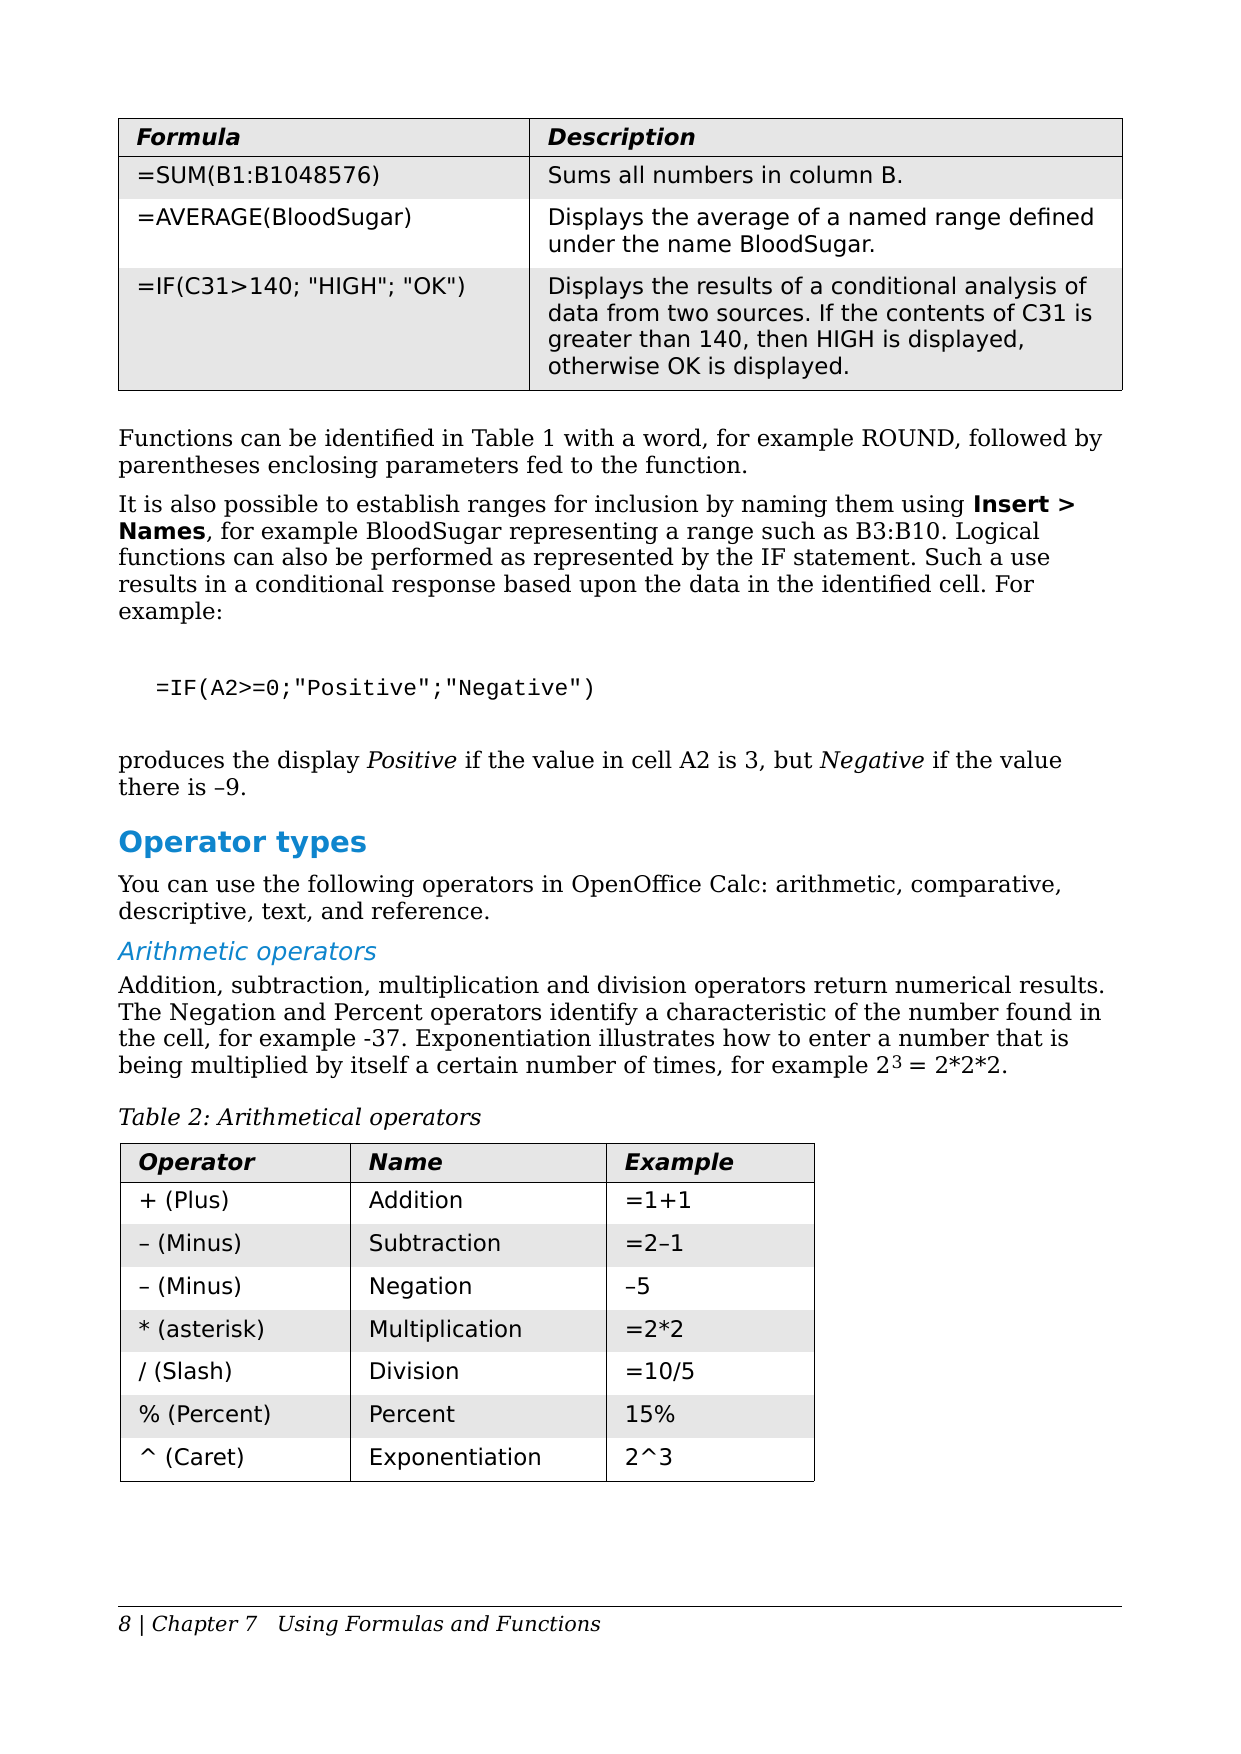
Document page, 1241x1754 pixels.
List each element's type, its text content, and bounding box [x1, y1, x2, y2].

table_header Name [351, 1144, 606, 1182]
table_cell Sums all numbers in column B. [530, 157, 1122, 199]
table_cell Division [351, 1353, 606, 1395]
text Table 2: Arithmetical operators [118, 1104, 1122, 1131]
table_cell –5 [607, 1267, 814, 1310]
table_cell Subtraction [351, 1224, 606, 1267]
table_header Formula [119, 119, 529, 156]
table_cell / (Slash) [121, 1353, 350, 1395]
table_cell Displays the average of a named range defined under the name BloodSugar. [530, 199, 1122, 268]
table_cell =IF(C31>140; "HIGH"; "OK") [119, 268, 529, 390]
table_cell =AVERAGE(BloodSugar) [119, 199, 529, 268]
table_cell =2*2 [607, 1310, 814, 1352]
table_cell – (Minus) [121, 1267, 350, 1310]
table_cell Percent [351, 1395, 606, 1438]
table_cell – (Minus) [121, 1224, 350, 1267]
table_cell =2–1 [607, 1224, 814, 1267]
table_cell + (Plus) [121, 1183, 350, 1224]
text It is also possible to establish ranges for inclusion by naming them using Insert > Names, for example BloodSugar representing a range such as B3:B10. Logical functions can also be performed as represented by the IF statement. Such a use results in a conditional response based upon the data in the identified cell. For example: [118, 491, 1122, 624]
table_cell ^ (Caret) [121, 1438, 350, 1481]
text Functions can be identified in Table 1 with a word, for example ROUND, followed by parentheses enclosing parameters fed to the function. [118, 425, 1122, 479]
subtitle Arithmetic operators [118, 937, 1122, 966]
table_cell =1+1 [607, 1183, 814, 1224]
text You can use the following operators in OpenOffice Calc: arithmetic, comparative, descriptive, text, and reference. [118, 872, 1122, 925]
table_cell Addition [351, 1183, 606, 1224]
table_cell 2^3 [607, 1438, 814, 1481]
text =IF(A2>=0;"Positive";"Negative") [156, 676, 1122, 702]
table_cell % (Percent) [121, 1395, 350, 1438]
table_header Operator [121, 1144, 350, 1182]
table_cell * (asterisk) [121, 1310, 350, 1352]
table_header Example [607, 1144, 814, 1182]
table_header Description [530, 119, 1122, 156]
table_cell Multiplication [351, 1310, 606, 1352]
table_cell =SUM(B1:B1048576) [119, 157, 529, 199]
text Addition, subtraction, multiplication and division operators return numerical results. The Negation and Percent operators identify a characteristic of the number found in the cell, for example -37. Exponentiation illustrates how to enter a number that is being multiplied by itself a certain number of times, for example 23 = 2*2*2. [118, 972, 1122, 1079]
table_cell Displays the results of a conditional analysis of data from two sources. If the contents of C31 is greater than 140, then HIGH is displayed, otherwise OK is displayed. [530, 268, 1122, 390]
subtitle Operator types [118, 825, 1122, 859]
table_cell Exponentiation [351, 1438, 606, 1481]
text produces the display Positive if the value in cell A2 is 3, but Negative if the value there is –9. [118, 748, 1122, 801]
table_cell Negation [351, 1267, 606, 1310]
table_cell 15% [607, 1395, 814, 1438]
table_cell =10/5 [607, 1353, 814, 1395]
